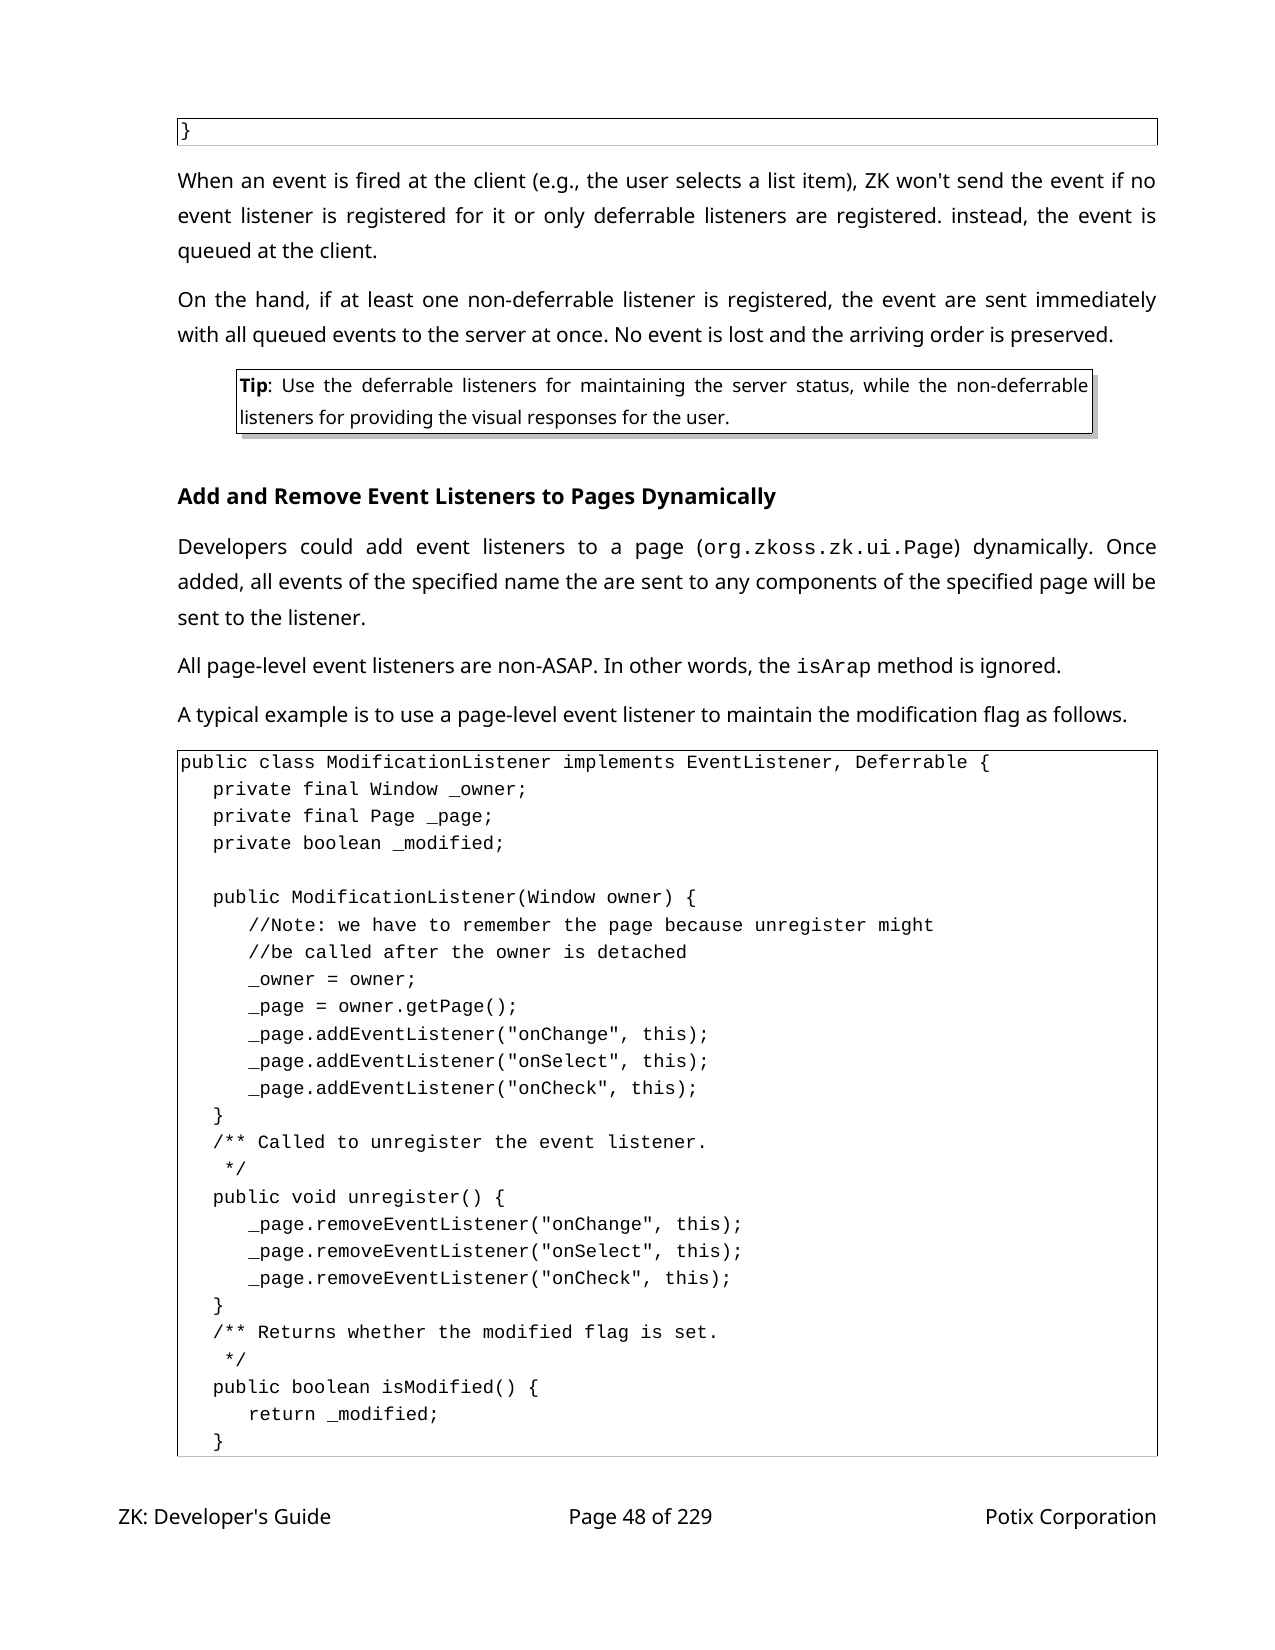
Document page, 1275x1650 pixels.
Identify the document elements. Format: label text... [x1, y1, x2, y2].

text A typical example is to use a page-level event listener to maintain the modification flag as follows. [177, 701, 1157, 729]
subtitle Add and Remove Event Listeners to Pages Dynamically [177, 481, 1157, 511]
text All page-level event listeners are non-ASAP. In other words, the isArap method is ignored. [177, 651, 1157, 680]
text } [178, 119, 1157, 145]
text _owner = owner; [178, 967, 1157, 991]
text On the hand, if at least one non-deferrable listener is registered, the event are sent immediately with all queued events to the server at once. No event is lost and the arriving order is preserved. [177, 285, 1157, 349]
text */ [178, 1157, 1157, 1182]
text private boolean _modified; [178, 831, 1157, 855]
text public ModificationListener(Window owner) { [178, 885, 1157, 910]
text private final Window _owner; [178, 777, 1157, 801]
text public class ModificationListener implements EventListener, Deferrable { [178, 751, 1157, 774]
text When an event is fired at the client (e.g., the user selects a list item), ZK won't send the event if no event listener is registered for it or only deferrable listeners are registered. instead, the event is queued at the client. [177, 166, 1157, 265]
text return _modified; [178, 1402, 1157, 1426]
text _page.removeEventListener("onCheck", this); [178, 1266, 1157, 1290]
text _page.addEventListener("onSelect", this); [178, 1048, 1157, 1073]
text } [178, 1429, 1157, 1456]
text Tip: Use the deferrable listeners for maintaining the server status, while the non-deferrable listeners for providing the visual responses for the user. [237, 370, 1092, 433]
text /** Called to unregister the event listener. [178, 1130, 1157, 1154]
text } [178, 1103, 1157, 1127]
text //be called after the owner is detached [178, 940, 1157, 964]
text */ [178, 1348, 1157, 1372]
text Developers could add event listeners to a page (org.zkoss.zk.ui.Page) dynamically. Once added, all events of the specified name the are sent to any components of the specified page will be sent to the listener. [177, 532, 1157, 631]
text public boolean isModified() { [178, 1375, 1157, 1399]
text /** Returns whether the modified flag is set. [178, 1320, 1157, 1345]
text _page.removeEventListener("onSelect", this); [178, 1239, 1157, 1263]
text _page.addEventListener("onChange", this); [178, 1021, 1157, 1046]
text _page.addEventListener("onCheck", this); [178, 1076, 1157, 1100]
text private final Page _page; [178, 804, 1157, 828]
text } [178, 1293, 1157, 1317]
text _page = owner.getPage(); [178, 994, 1157, 1018]
text public void unregister() { [178, 1184, 1157, 1209]
text _page.removeEventListener("onChange", this); [178, 1212, 1157, 1236]
text //Note: we have to remember the page because unregister might [178, 913, 1157, 937]
